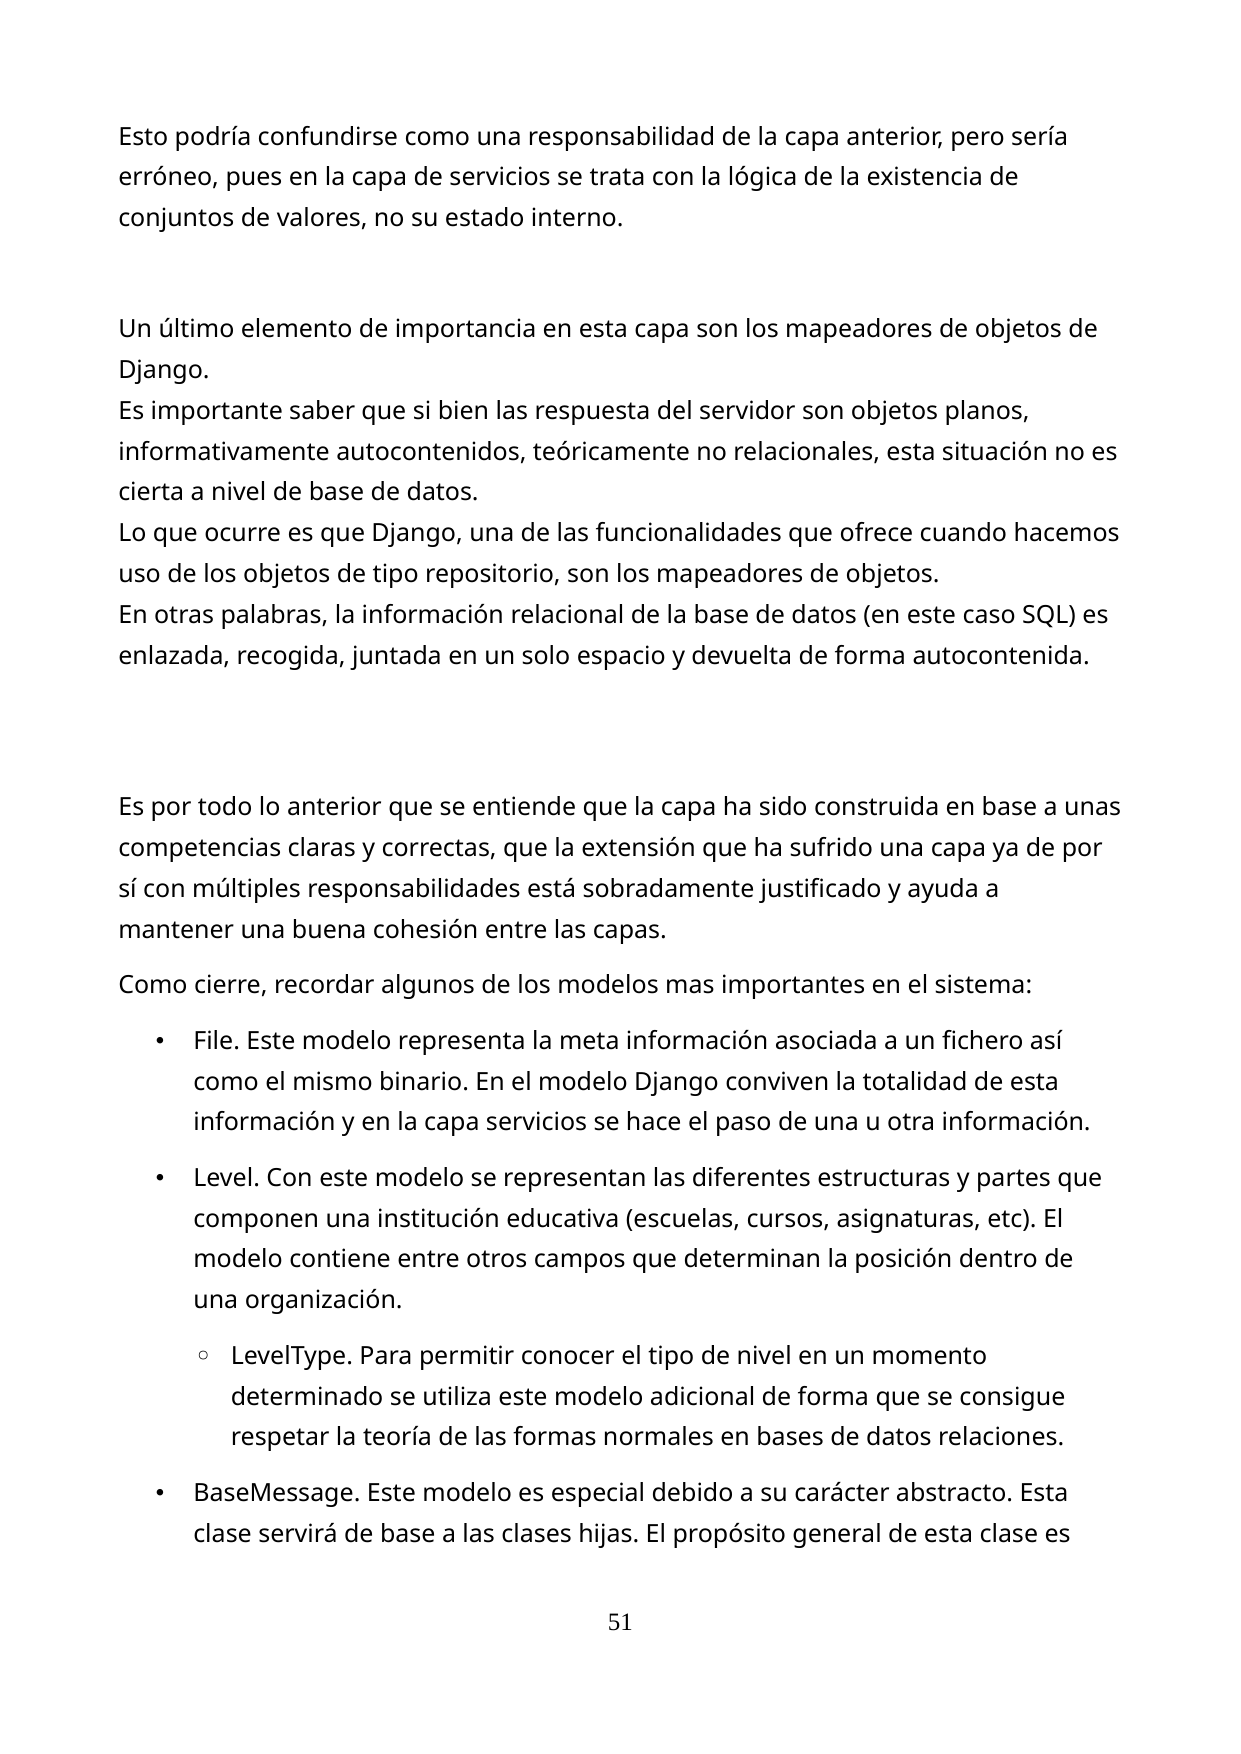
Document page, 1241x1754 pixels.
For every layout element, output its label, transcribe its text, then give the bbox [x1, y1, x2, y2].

text Como cierre, recordar algunos de los modelos mas importantes en el sistema: [118, 967, 1122, 1001]
text Un último elemento de importancia en esta capa son los mapeadores de objetos de Django. Es importante saber que si bien las respuesta del servidor son objetos planos, informativamente autocontenidos, teóricamente no relacionales, esta situación no es cierta a nivel de base de datos. Lo que ocurre es que Django, una de las funcionalidades que ofrece cuando hacemos uso de los objetos de tipo repositorio, son los mapeadores de objetos. En otras palabras, la información relacional de la base de datos (en este caso SQL) es enlazada, recogida, juntada en un solo espacio y devuelta de forma autocontenida. [118, 311, 1122, 712]
list BaseMessage. Este modelo es especial debido a su carácter abstracto. Esta clase servirá de base a las clases hijas. El propósito general de esta clase es [156, 1474, 1122, 1549]
text Es por todo lo anterior que se entiende que la capa ha sido construida en base a unas competencias claras y correctas, que la extensión que ha sufrido una capa ya de por sí con múltiples responsabilidades está sobradamente justificado y ayuda a mantener una buena cohesión entre las capas. [118, 789, 1122, 946]
list File. Este modelo representa la meta información asociada a un fichero así como el mismo binario. En el modelo Django conviven la totalidad de esta información y en la capa servicios se hace el paso de una u otra información. [156, 1022, 1122, 1138]
list Level. Con este modelo se representan las diferentes estructuras y partes que componen una institución educativa (escuelas, cursos, asignaturas, etc). El modelo contiene entre otros campos que determinan la posición dentro de una organización. [156, 1159, 1122, 1316]
text Esto podría confundirse como una responsabilidad de la capa anterior, pero sería erróneo, pues en la capa de servicios se trata con la lógica de la existencia de conjuntos de valores, no su estado interno. [118, 118, 1122, 234]
list LevelType. Para permitir conocer el tipo de nivel en un momento determinado se utiliza este modelo adicional de forma que se consigue respetar la teoría de las formas normales en bases de datos relaciones. [193, 1337, 1122, 1453]
